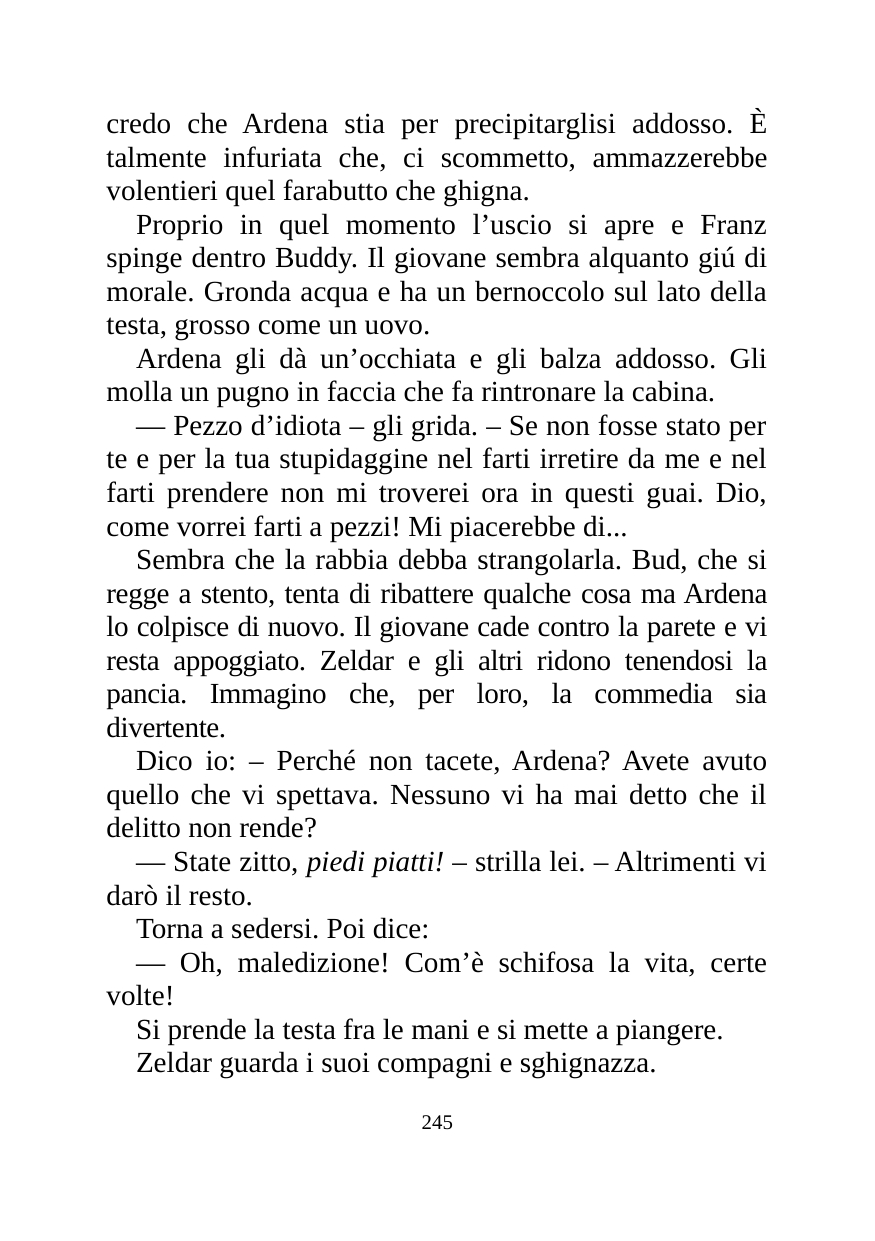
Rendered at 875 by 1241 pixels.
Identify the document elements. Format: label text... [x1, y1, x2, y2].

text Zeldar guarda i suoi compagni e sghignazza. [106, 1045, 768, 1079]
text — Pezzo d’idiota – gli grida. – Se non fosse stato per te e per la tua stupidaggine nel farti irretire da me e nel farti prendere non mi troverei ora in questi guai. Dio, come vorrei farti a pezzi! Mi piacerebbe di... [106, 408, 768, 542]
text credo che Ardena stia per precipitarglisi addosso. È talmente infuriata che, ci scommetto, ammazzerebbe volentieri quel farabutto che ghigna. [106, 106, 768, 207]
text Si prende la testa fra le mani e si mette a piangere. [106, 1012, 768, 1045]
text — State zitto, piedi piatti! – strilla lei. – Altrimenti vi darò il resto. [106, 844, 768, 911]
text Proprio in quel momento l’uscio si apre e Franz spinge dentro Buddy. Il giovane sembra alquanto giú di morale. Gronda acqua e ha un bernoccolo sul lato della testa, grosso come un uovo. [106, 207, 768, 341]
text Dico io: – Perché non tacete, Ardena? Avete avuto quello che vi spettava. Nessuno vi ha mai detto che il delitto non rende? [106, 743, 768, 844]
text Ardena gli dà un’occhiata e gli balza addosso. Gli molla un pugno in faccia che fa rintronare la cabina. [106, 341, 768, 408]
text — Oh, maledizione! Com’è schifosa la vita, certe volte! [106, 945, 768, 1012]
text Torna a sedersi. Poi dice: [106, 911, 768, 945]
text Sembra che la rabbia debba strangolarla. Bud, che si regge a stento, tenta di ribattere qualche cosa ma Ardena lo colpisce di nuovo. Il giovane cade contro la parete e vi resta appoggiato. Zeldar e gli altri ridono tenendosi la pancia. Immagino che, per loro, la commedia sia divertente. [106, 542, 768, 743]
